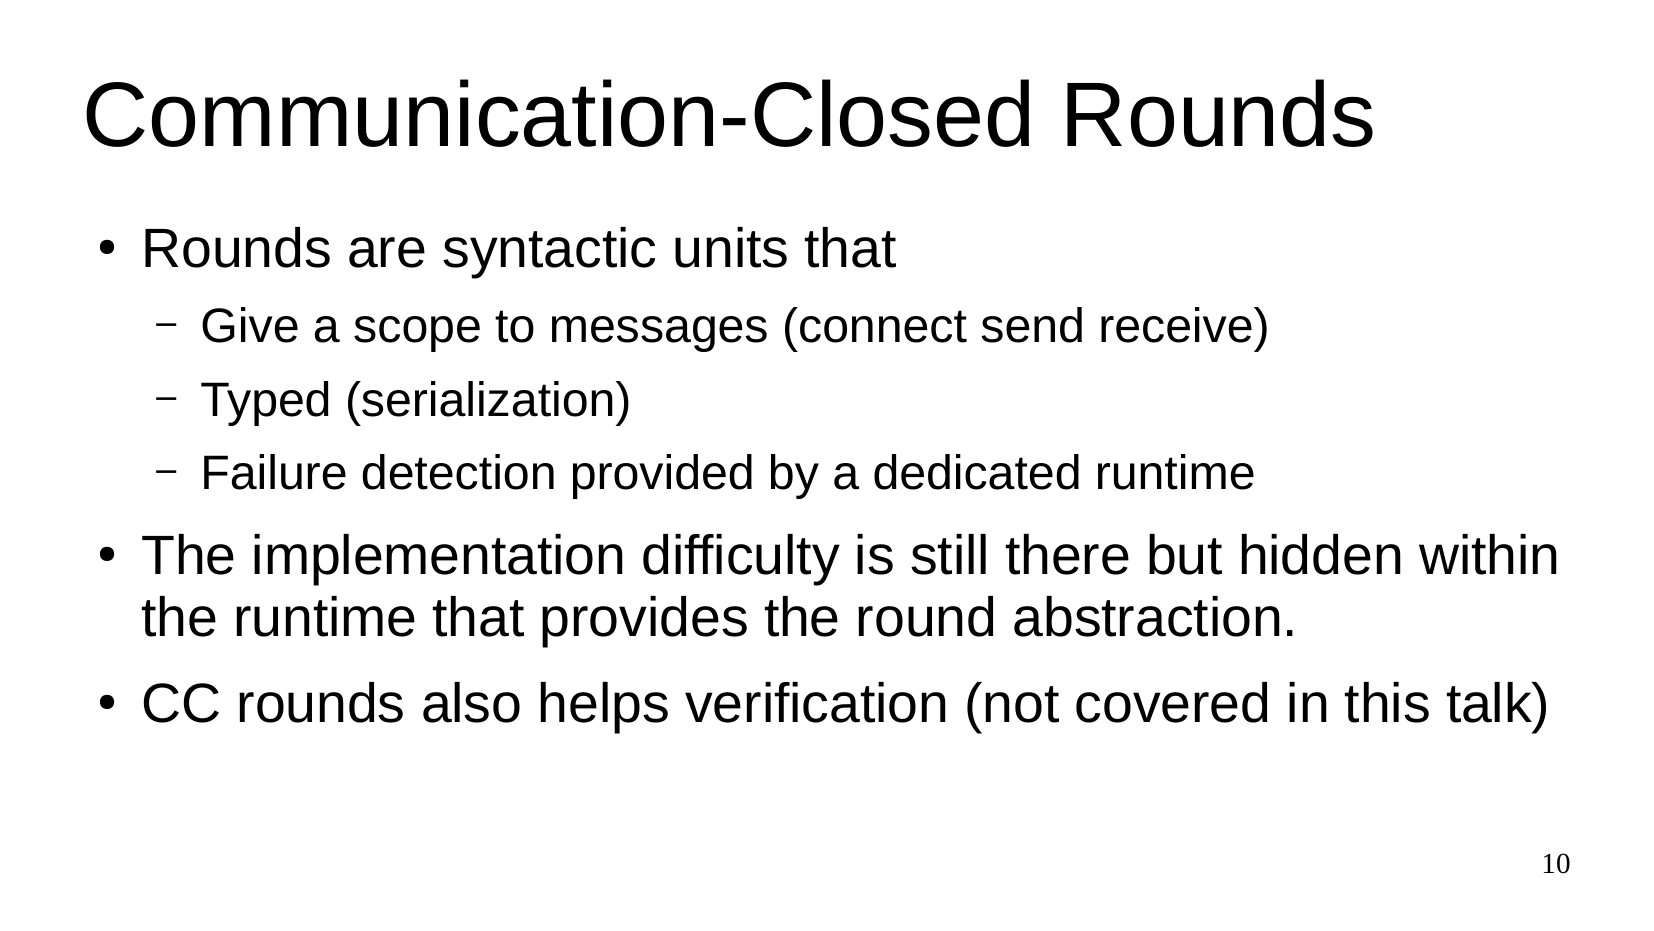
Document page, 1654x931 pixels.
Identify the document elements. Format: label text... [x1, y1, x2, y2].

list Rounds are syntactic units that Give a scope to messages (connect send receive) Typed (serialization) Failure detection provided by a dedicated runtime The implementation difficulty is still there but hidden within the runtime that provides the round abstraction. CC rounds also helps verification (not covered in this talk) [82, 217, 1571, 758]
title Communication-Closed Rounds [82, 37, 1571, 193]
